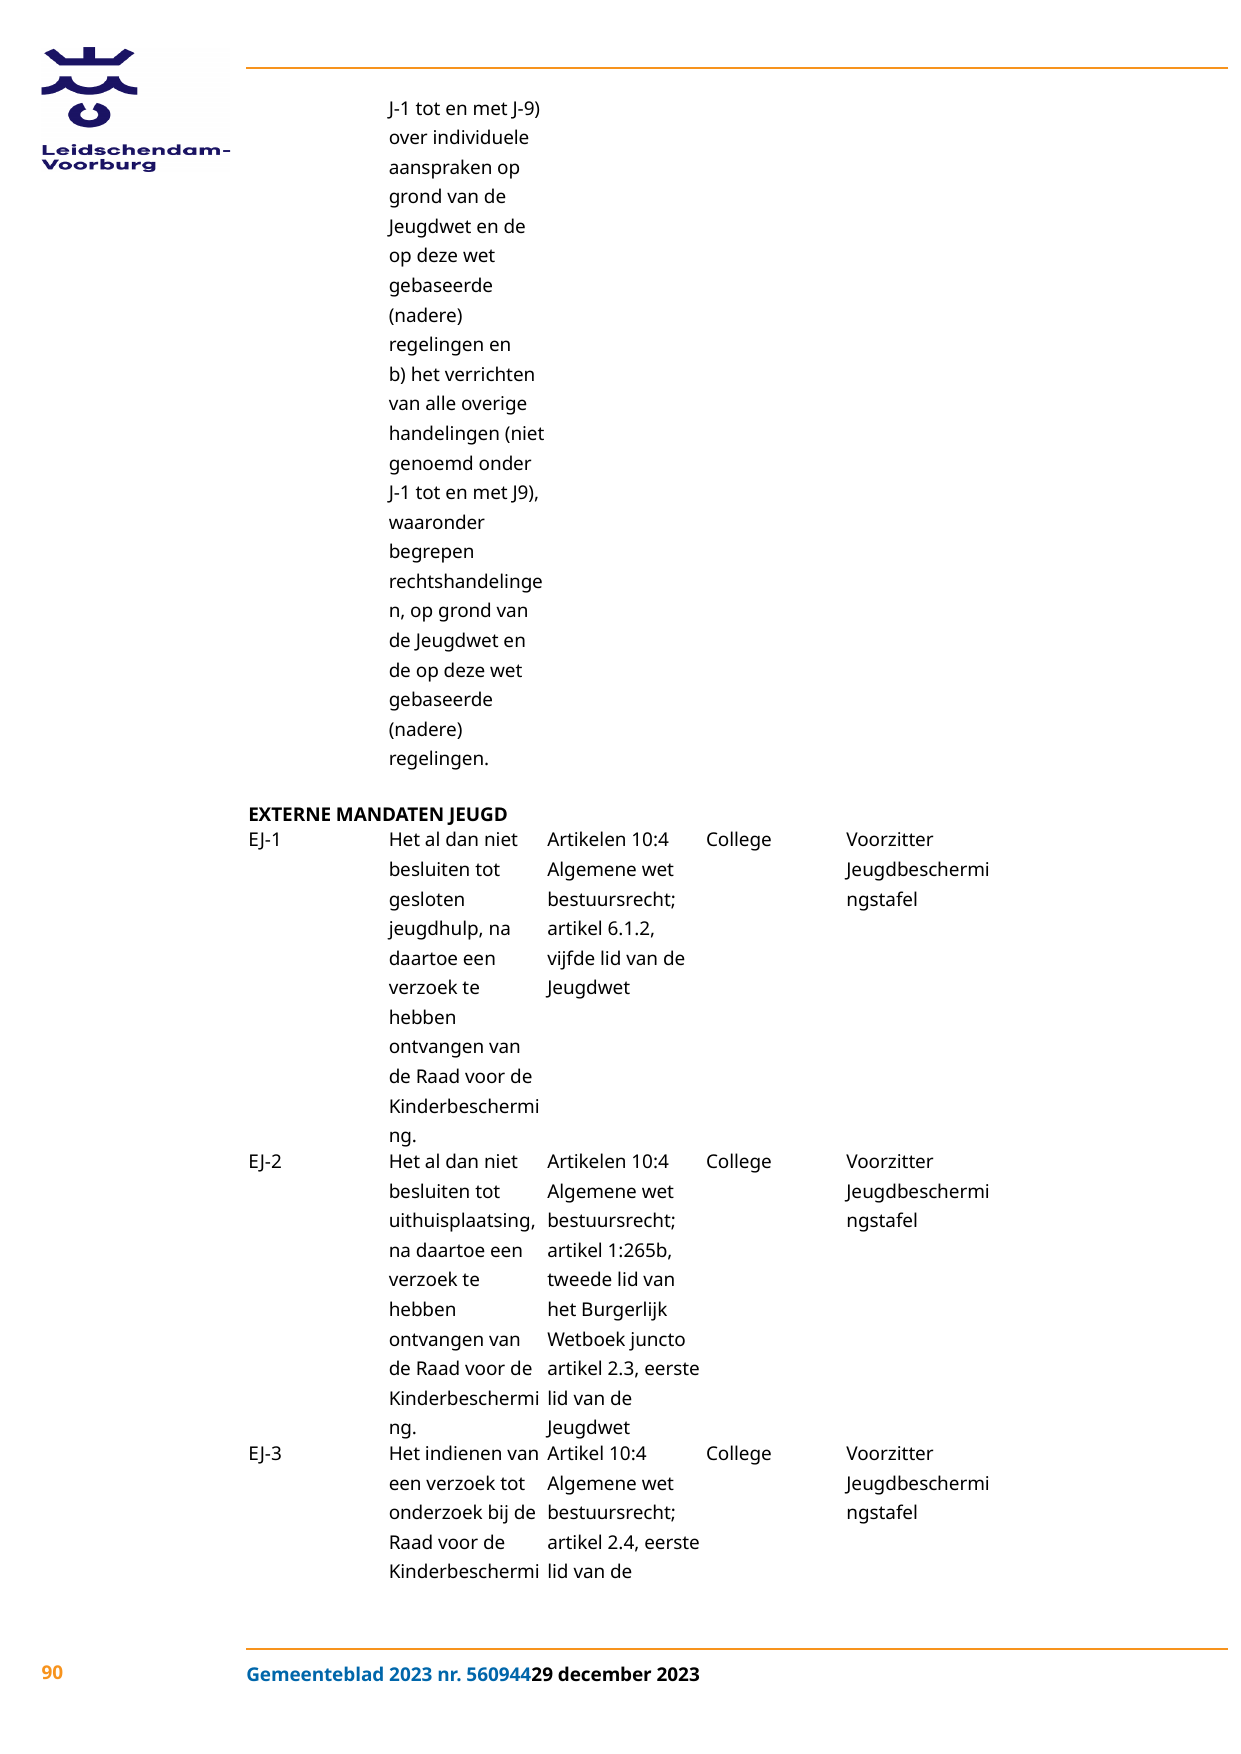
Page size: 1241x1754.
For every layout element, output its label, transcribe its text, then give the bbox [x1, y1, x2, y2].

table_cell Artikelen 10:4 Algemene wet bestuursrecht; artikel 6.1.2, vijfde lid van de Jeugdwet [547, 827, 706, 1148]
table_cell Het indienen van een verzoek tot onderzoek bij de Raad voor de Kinderbeschermi [389, 1440, 547, 1584]
table_cell Voorzitter Jeugdbeschermingstafel [846, 1440, 999, 1584]
table_cell J-1 tot en met J-9) over individuele aanspraken op grond van de Jeugdwet en de op deze wet gebaseerde (nadere) regelingen en b) het verrichten van alle overige handelingen (niet genoemd onder J-1 tot en met J9), waaronder begrepen rechtshandelingen, op grond van de Jeugdwet en de op deze wet gebaseerde (nadere) regelingen. [389, 95, 547, 771]
table_cell Het al dan niet besluiten tot gesloten jeugdhulp, na daartoe een verzoek te hebben ontvangen van de Raad voor de Kinderbescherming. [389, 827, 547, 1148]
table_cell [999, 1440, 1152, 1584]
table_cell [547, 95, 706, 771]
table_cell Artikel 10:4 Algemene wet bestuursrecht; artikel 2.4, eerste lid van de [547, 1440, 706, 1584]
picture [41, 47, 231, 172]
table_cell EXTERNE MANDATEN JEUGD [248, 771, 1152, 827]
table_cell Voorzitter Jeugdbeschermingstafel [846, 1148, 999, 1440]
table_cell [999, 95, 1152, 771]
table_cell [846, 95, 999, 771]
table_cell [999, 1148, 1152, 1440]
table_cell Het al dan niet besluiten tot uithuisplaatsing, na daartoe een verzoek te hebben ontvangen van de Raad voor de Kinderbescherming. [389, 1148, 547, 1440]
table_cell Artikelen 10:4 Algemene wet bestuursrecht; artikel 1:265b, tweede lid van het Burgerlijk Wetboek juncto artikel 2.3, eerste lid van de Jeugdwet [547, 1148, 706, 1440]
table_cell [248, 95, 388, 771]
table_cell [706, 95, 846, 771]
table_cell EJ-2 [248, 1148, 388, 1440]
table_cell College [706, 1148, 846, 1440]
table_cell Voorzitter Jeugdbeschermingstafel [846, 827, 999, 1148]
table_cell EJ-1 [248, 827, 388, 1148]
table_cell EJ-3 [248, 1440, 388, 1584]
table_cell [999, 827, 1152, 1148]
table_cell College [706, 1440, 846, 1584]
table_cell College [706, 827, 846, 1148]
